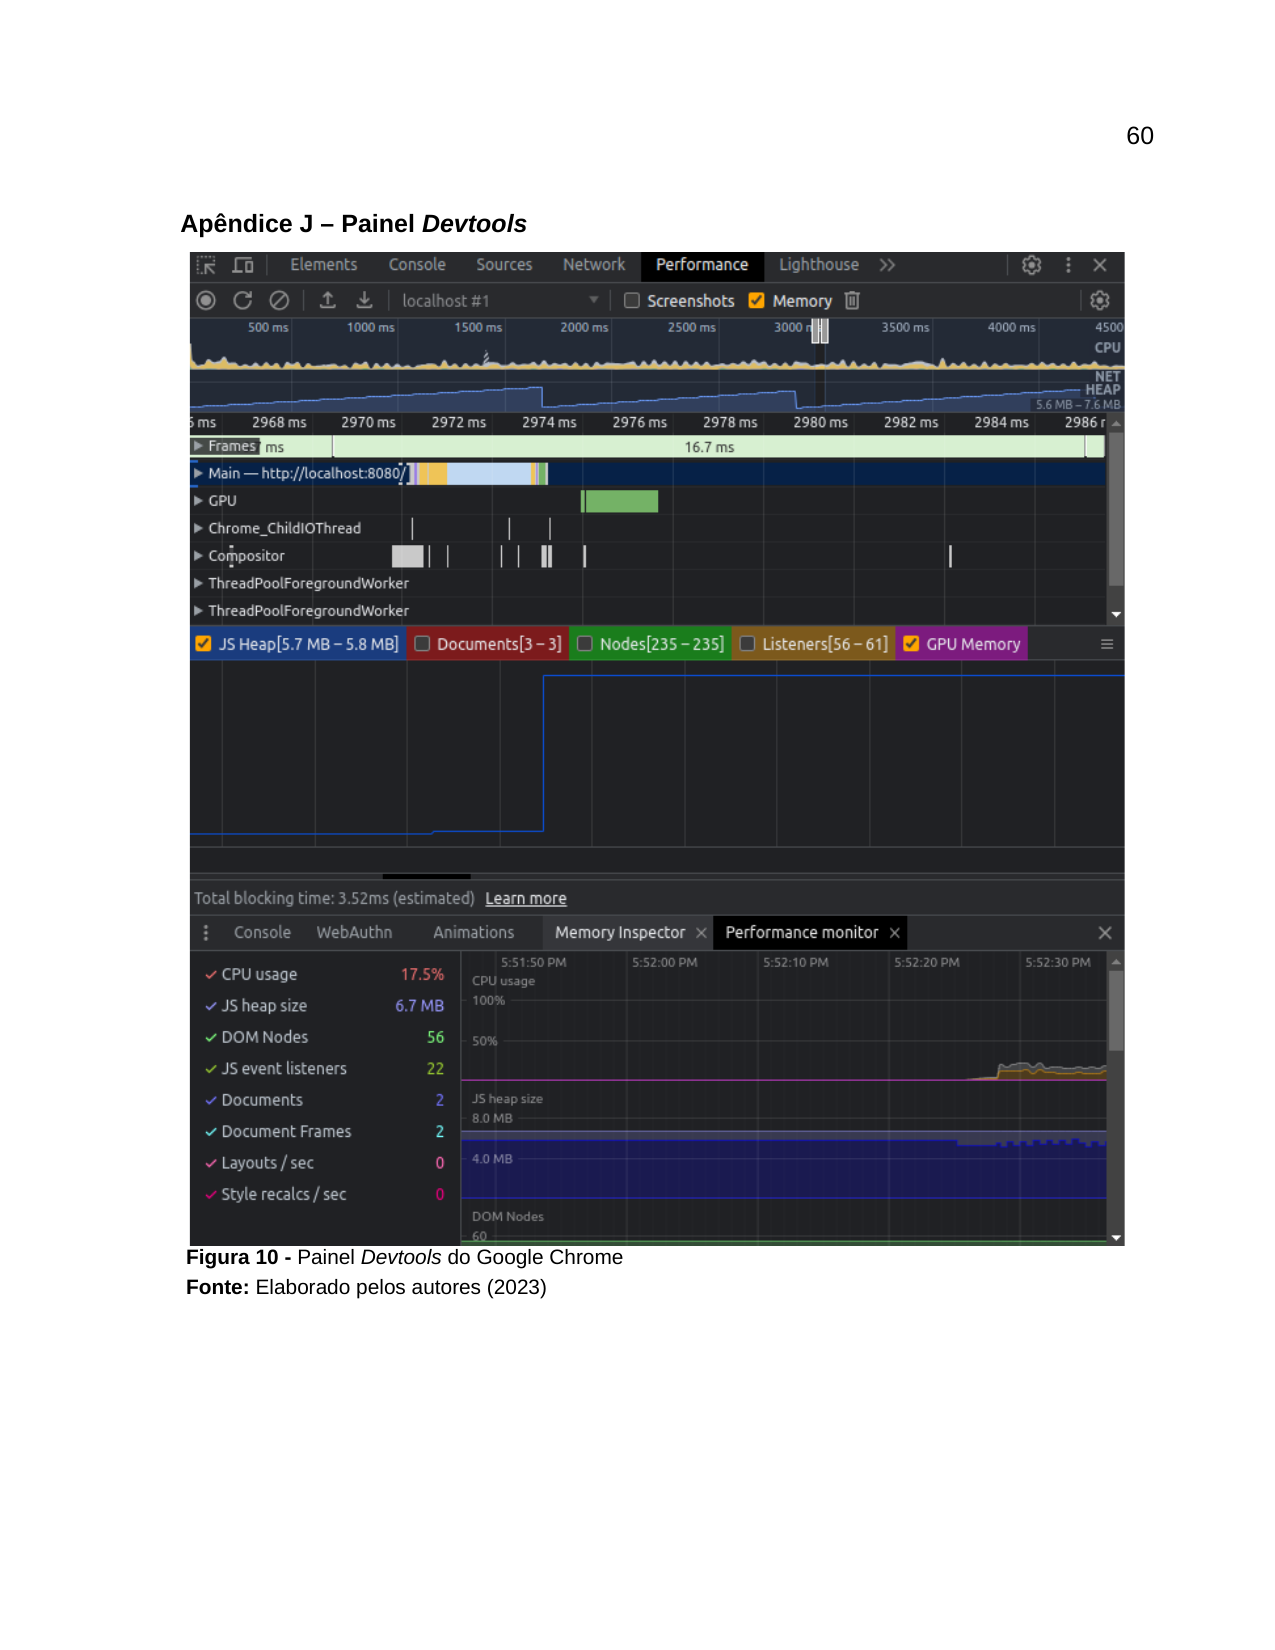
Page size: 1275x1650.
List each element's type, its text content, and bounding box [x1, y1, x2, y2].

text Fonte: Elaborado pelos autores (2023) [180, 1275, 1154, 1299]
picture [189, 252, 1125, 1246]
text Figura 10 - Painel Devtools do Google Chrome [180, 1246, 1154, 1269]
subtitle Apêndice J – Painel Devtools [180, 209, 1154, 238]
